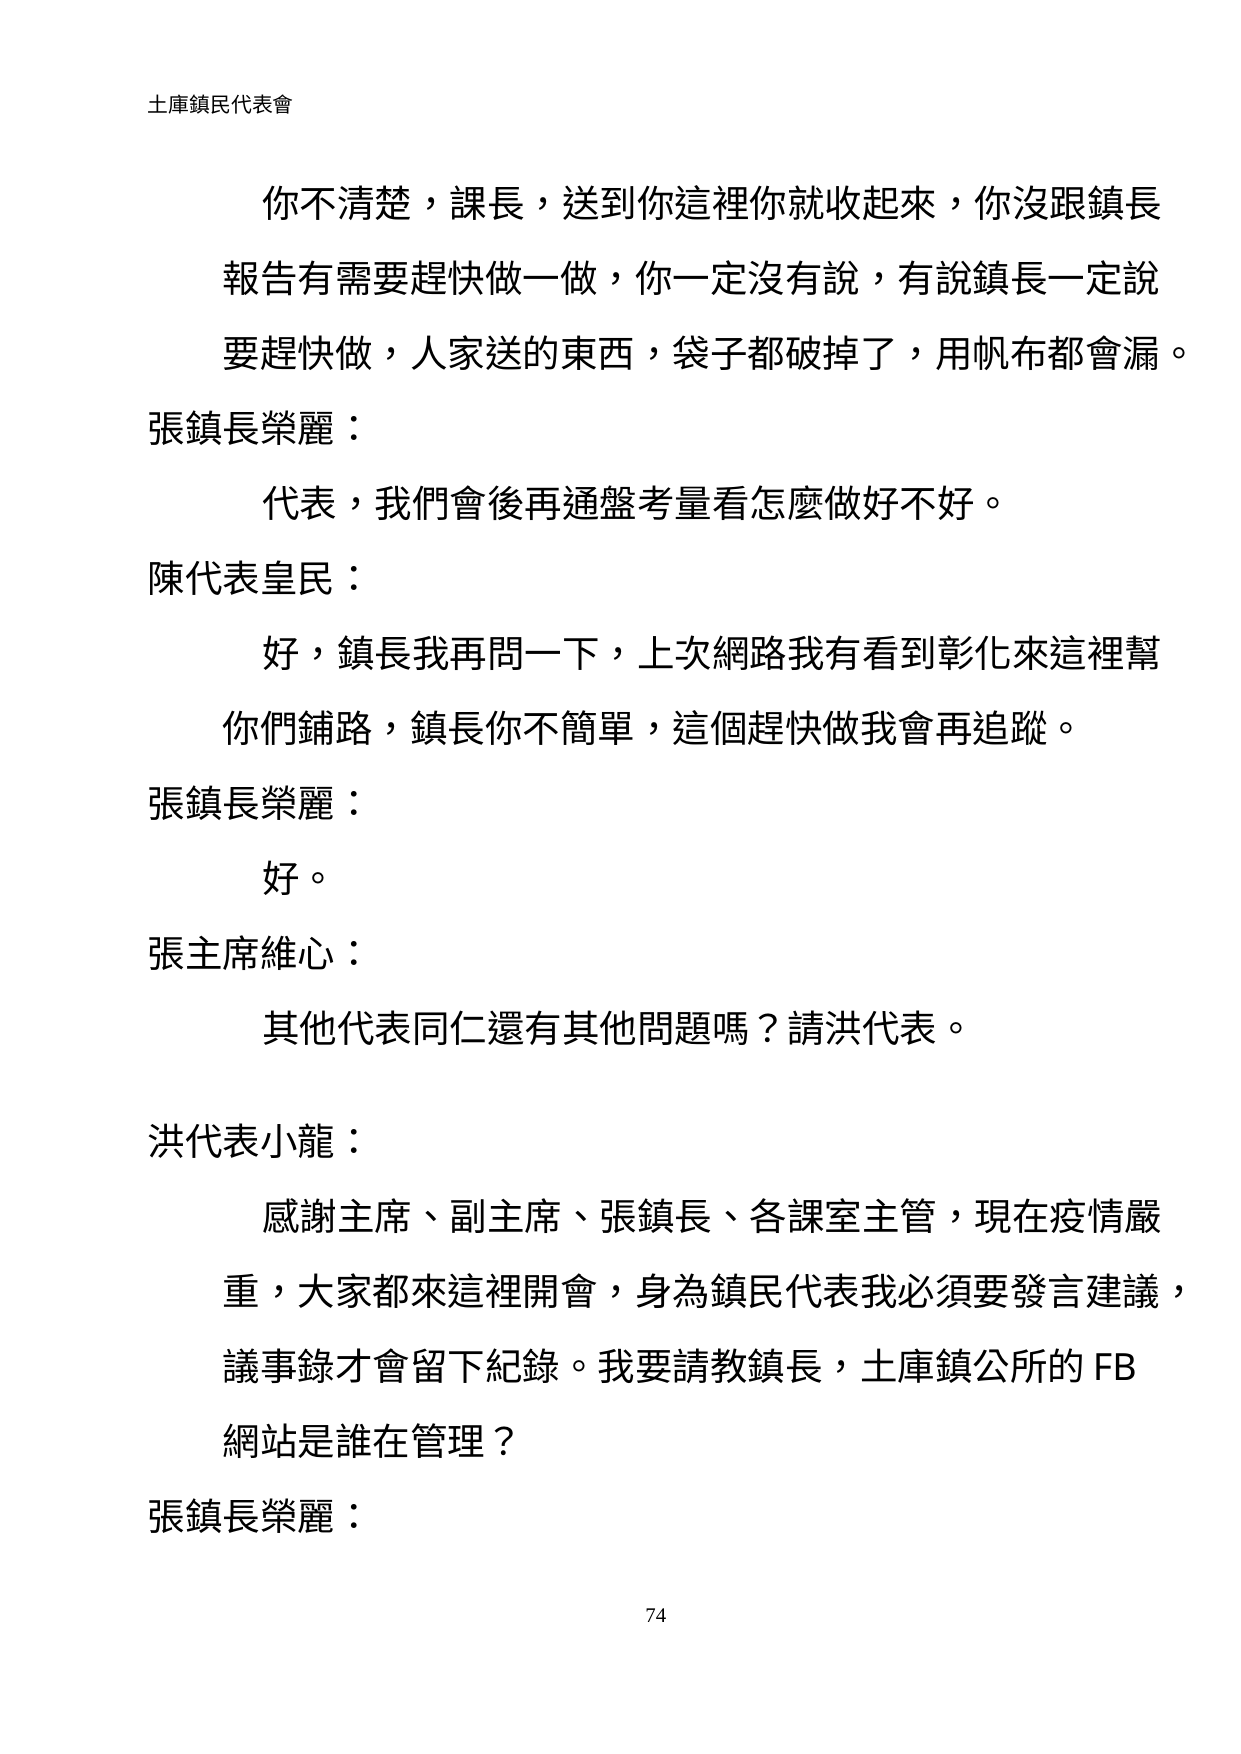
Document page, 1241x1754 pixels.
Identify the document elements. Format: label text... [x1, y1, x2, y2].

text 代表，我們會後再通盤考量看怎麼做好不好。 [223, 464, 1163, 539]
text 好，鎮長我再問一下，上次網路我有看到彰化來這裡幫你們鋪路，鎮長你不簡單，這個趕快做我會再追蹤。 [223, 614, 1163, 764]
text 張鎮長榮麗： [148, 764, 1163, 839]
text 洪代表小龍： [148, 1101, 1163, 1176]
text 好。 [223, 839, 1163, 914]
text 張鎮長榮麗： [148, 389, 1163, 464]
text 張主席維心： [148, 914, 1163, 989]
text 張鎮長榮麗： [148, 1476, 1163, 1551]
text 你不清楚，課長，送到你這裡你就收起來，你沒跟鎮長報告有需要趕快做一做，你一定沒有說，有說鎮長一定說要趕快做，人家送的東西，袋子都破掉了，用帆布都會漏。 [223, 164, 1163, 389]
text 其他代表同仁還有其他問題嗎？請洪代表。 [223, 989, 1163, 1064]
text 陳代表皇民： [148, 539, 1163, 614]
text 感謝主席、副主席、張鎮長、各課室主管，現在疫情嚴重，大家都來這裡開會，身為鎮民代表我必須要發言建議，議事錄才會留下紀錄。我要請教鎮長，土庫鎮公所的FB網站是誰在管理？ [223, 1176, 1163, 1476]
